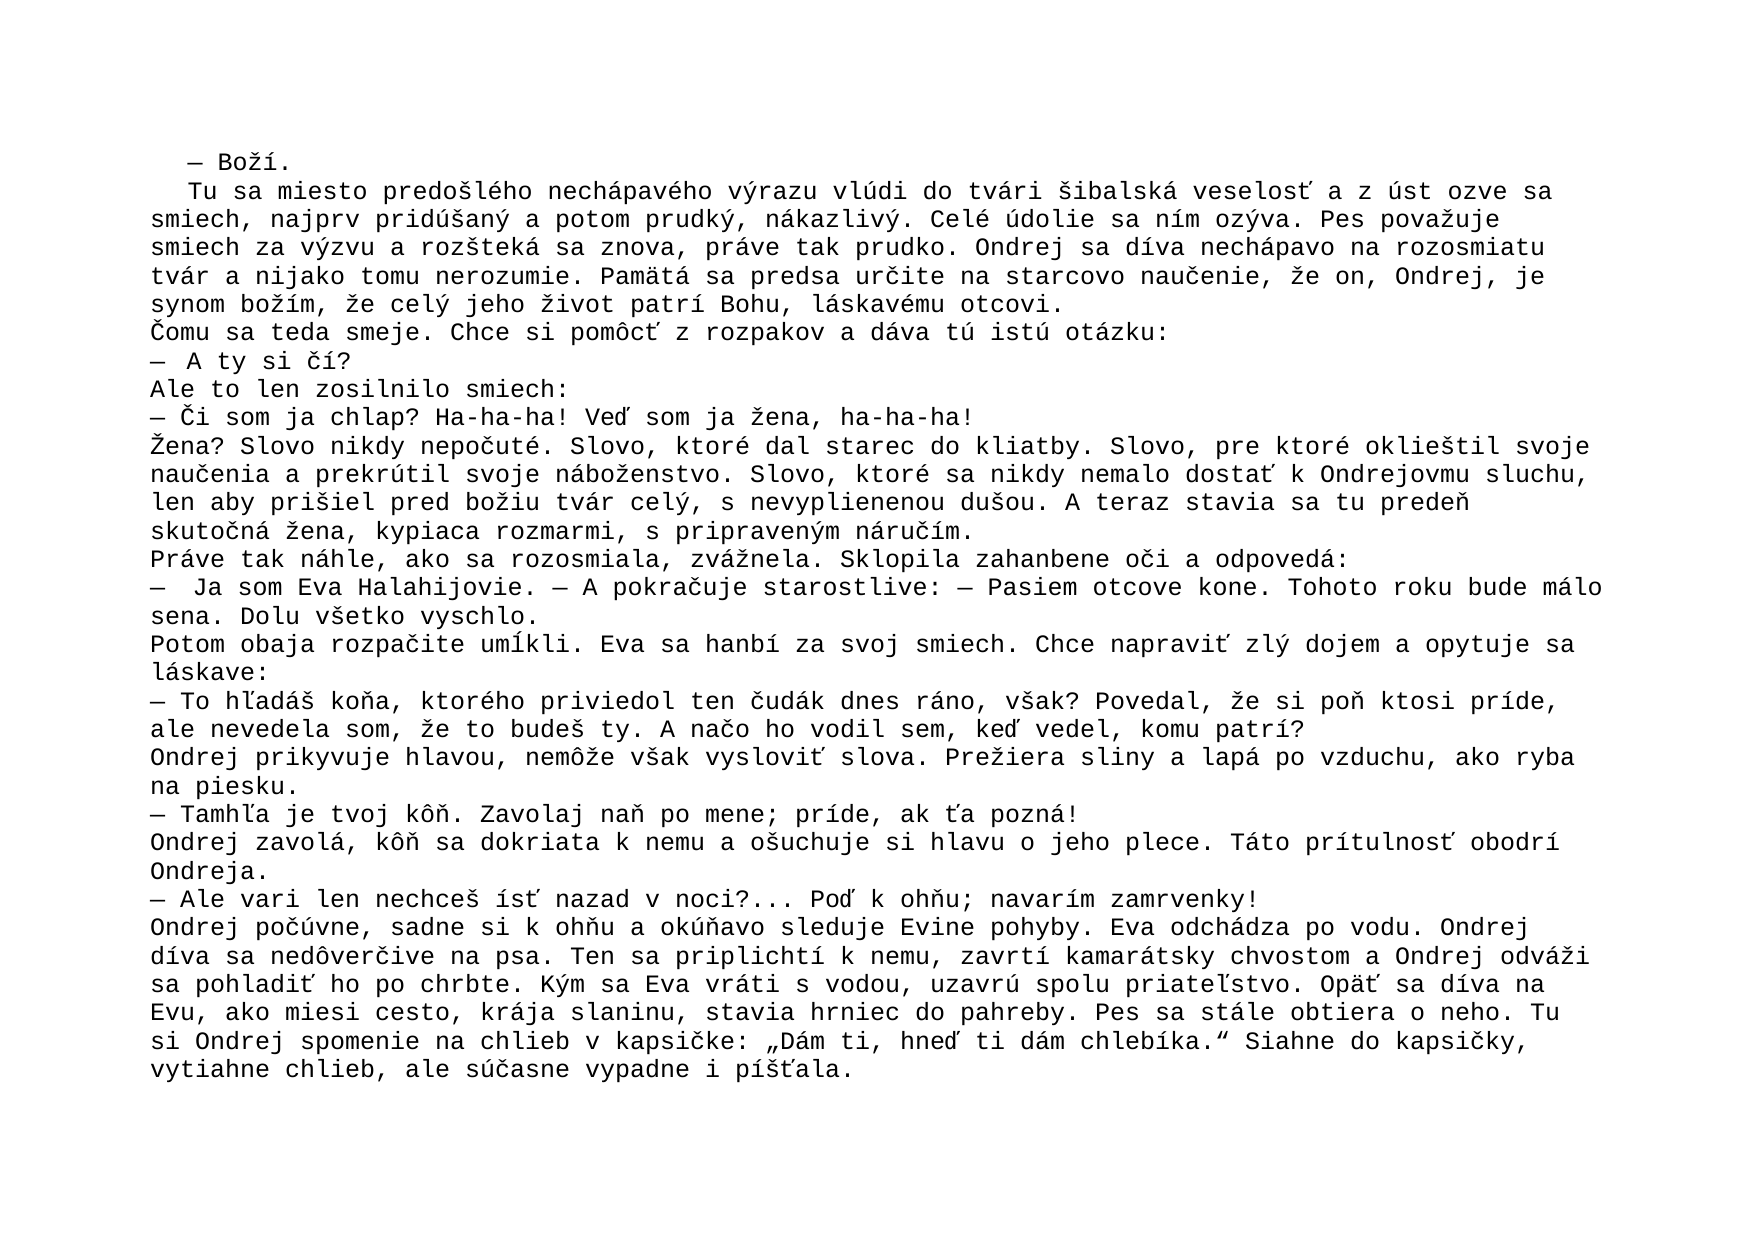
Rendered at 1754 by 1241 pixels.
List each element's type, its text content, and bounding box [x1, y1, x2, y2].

text — Či som ja chlap? Ha-ha-ha! Veď som ja žena, ha-ha-ha! [150, 405, 1603, 433]
text Tu sa miesto predošlého nechápavého výrazu vlúdi do tvári šibalská veselosť a z úst ozve sa smiech, najprv pridúšaný a potom prudký, nákazlivý. Celé údolie sa ním ozýva. Pes považuje smiech za výzvu a rozšteká sa znova, práve tak prudko. Ondrej sa díva nechápavo na rozosmiatu tvár a nijako tomu nerozumie. Pamätá sa predsa určite na starcovo naučenie, že on, Ondrej, je synom božím, že celý jeho život patrí Bohu, láskavému otcovi. [150, 178, 1603, 320]
text — To hľadáš koňa, ktorého priviedol ten čudák dnes ráno, však? Povedal, že si poň ktosi príde, ale nevedela som, že to budeš ty. A načo ho vodil sem, keď vedel, komu patrí? [150, 688, 1603, 745]
text — A ty si čí? [150, 348, 1603, 377]
text — Ale vari len nechceš ísť nazad v noci?... Poď k ohňu; navarím zamrvenky! [150, 887, 1603, 915]
text Ondrej počúvne, sadne si k ohňu a okúňavo sleduje Evine pohyby. Eva odchádza po vodu. Ondrej díva sa nedôverčive na psa. Ten sa priplichtí k nemu, zavrtí kamarátsky chvostom a Ondrej odváži sa pohladiť ho po chrbte. Kým sa Eva vráti s vodou, uzavrú spolu priateľstvo. Opäť sa díva na Evu, ako miesi cesto, krája slaninu, stavia hrniec do pahreby. Pes sa stále obtiera o neho. Tu si Ondrej spomenie na chlieb v kapsičke: „Dám ti, hneď ti dám chlebíka.“ Siahne do kapsičky, vytiahne chlieb, ale súčasne vypadne i píšťala. [150, 915, 1603, 1085]
text Práve tak náhle, ako sa rozosmiala, zvážnela. Sklopila zahanbene oči a odpovedá: [150, 547, 1603, 575]
text Ale to len zosilnilo smiech: [150, 377, 1603, 405]
text — Ja som Eva Halahijovie. — A pokračuje starostlive: — Pasiem otcove kone. Tohoto roku bude málo sena. Dolu všetko vyschlo. [150, 575, 1603, 632]
text Ondrej zavolá, kôň sa dokriata k nemu a ošuchuje si hlavu o jeho plece. Táto prítulnosť obodrí Ondreja. [150, 830, 1603, 887]
text Žena? Slovo nikdy nepočuté. Slovo, ktoré dal starec do kliatby. Slovo, pre ktoré oklieštil svoje naučenia a prekrútil svoje náboženstvo. Slovo, ktoré sa nikdy nemalo dostať k Ondrejovmu sluchu, len aby prišiel pred božiu tvár celý, s nevyplienenou dušou. A teraz stavia sa tu predeň skutočná žena, kypiaca rozmarmi, s pripraveným náručím. [150, 433, 1603, 547]
text — Tamhľa je tvoj kôň. Zavolaj naň po mene; príde, ak ťa pozná! [150, 802, 1603, 830]
text Čomu sa teda smeje. Chce si pomôcť z rozpakov a dáva tú istú otázku: [150, 320, 1603, 348]
text — Boží. [150, 150, 1603, 178]
text Potom obaja rozpačite umĺkli. Eva sa hanbí za svoj smiech. Chce napraviť zlý dojem a opytuje sa láskave: [150, 632, 1603, 688]
text Ondrej prikyvuje hlavou, nemôže však vysloviť slova. Prežiera sliny a lapá po vzduchu, ako ryba na piesku. [150, 745, 1603, 802]
